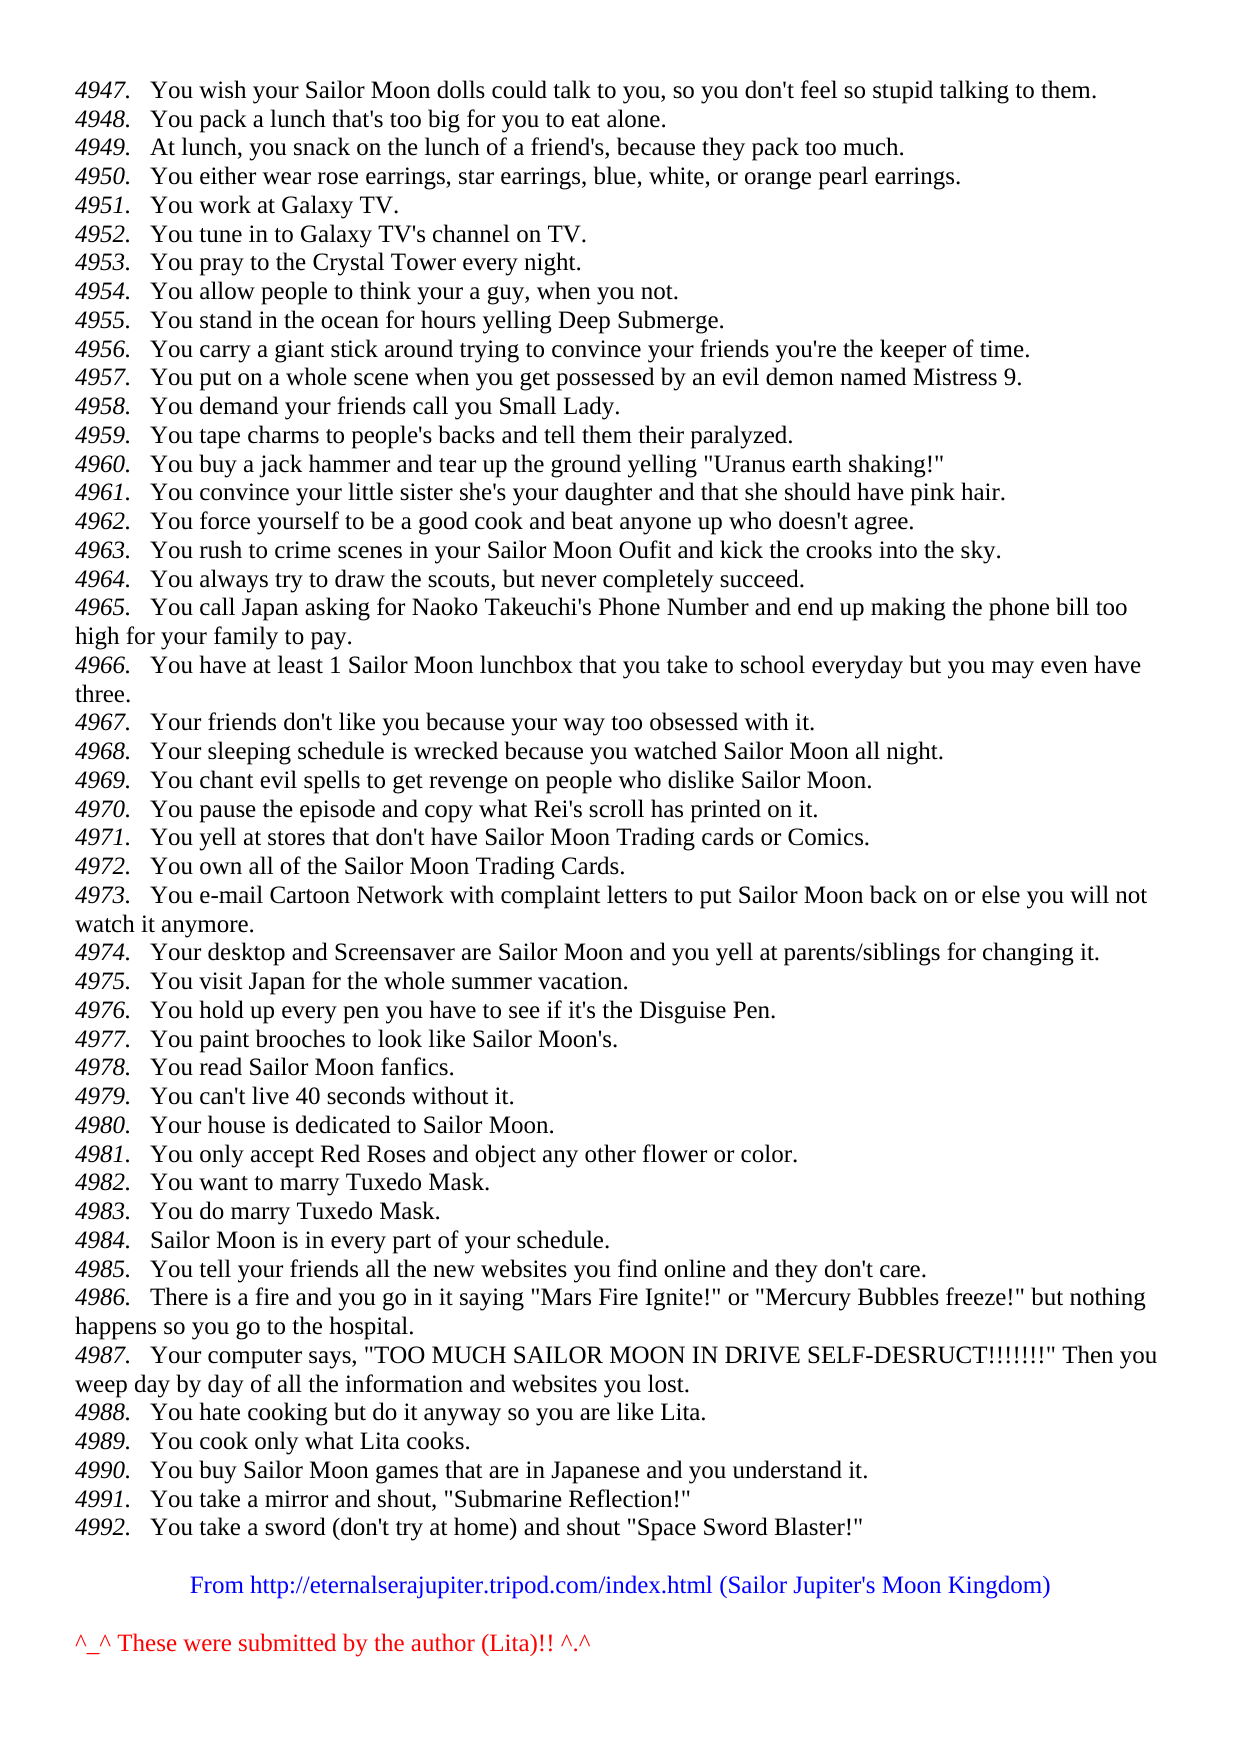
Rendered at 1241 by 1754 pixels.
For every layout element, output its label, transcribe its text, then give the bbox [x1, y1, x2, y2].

list You paint brooches to look like Sailor Moon's. [75, 1024, 1165, 1052]
list Your desktop and Screensaver are Sailor Moon and you yell at parents/siblings for changing it. [75, 937, 1165, 966]
list You force yourself to be a good cook and beat anyone up who doesn't agree. [75, 506, 1165, 535]
list At lunch, you snack on the lunch of a friend's, because they pack too much. [75, 132, 1165, 161]
list There is a fire and you go in it saying "Mars Fire Ignite!" or "Mercury Bubbles freeze!" but nothing happens so you go to the hospital. [75, 1282, 1165, 1340]
list You pray to the Crystal Tower every night. [75, 247, 1165, 276]
list Sailor Moon is in every part of your schedule. [75, 1225, 1165, 1254]
list Your sleeping schedule is wrecked because you watched Sailor Moon all night. [75, 736, 1165, 765]
text ^_^ These were submitted by the author (Lita)!! ^.^ [75, 1628, 1165, 1657]
list You visit Japan for the whole summer vacation. [75, 966, 1165, 995]
text From http://eternalserajupiter.tripod.com/index.html (Sailor Jupiter's Moon Kingdom) [75, 1570, 1165, 1599]
list You buy a jack hammer and tear up the ground yelling "Uranus earth shaking!" [75, 449, 1165, 477]
list You hold up every pen you have to see if it's the Disguise Pen. [75, 995, 1165, 1024]
list You tell your friends all the new websites you find online and they don't care. [75, 1254, 1165, 1282]
list Your friends don't like you because your way too obsessed with it. [75, 707, 1165, 736]
list You work at Galaxy TV. [75, 190, 1165, 219]
list You hate cooking but do it anyway so you are like Lita. [75, 1397, 1165, 1426]
list You yell at stores that don't have Sailor Moon Trading cards or Comics. [75, 822, 1165, 851]
list You pause the episode and copy what Rei's scroll has printed on it. [75, 794, 1165, 822]
list You convince your little sister she's your daughter and that she should have pink hair. [75, 477, 1165, 506]
list Your computer says, "TOO MUCH SAILOR MOON IN DRIVE SELF-DESRUCT!!!!!!!" Then you weep day by day of all the information and websites you lost. [75, 1340, 1165, 1397]
list You either wear rose earrings, star earrings, blue, white, or orange pearl earrings. [75, 161, 1165, 190]
list You chant evil spells to get revenge on people who dislike Sailor Moon. [75, 765, 1165, 794]
list You tape charms to people's backs and tell them their paralyzed. [75, 420, 1165, 449]
list You call Japan asking for Naoko Takeuchi's Phone Number and end up making the phone bill too high for your family to pay. [75, 592, 1165, 650]
list You e-mail Cartoon Network with complaint letters to put Sailor Moon back on or else you will not watch it anymore. [75, 880, 1165, 937]
list You cook only what Lita cooks. [75, 1426, 1165, 1455]
list Your house is dedicated to Sailor Moon. [75, 1110, 1165, 1139]
list You do marry Tuxedo Mask. [75, 1196, 1165, 1225]
list You carry a giant stick around trying to convince your friends you're the keeper of time. [75, 334, 1165, 362]
list You always try to draw the scouts, but never completely succeed. [75, 564, 1165, 592]
list You take a sword (don't try at home) and shout "Space Sword Blaster!" [75, 1512, 1165, 1541]
list You buy Sailor Moon games that are in Japanese and you understand it. [75, 1455, 1165, 1484]
list You put on a whole scene when you get possessed by an evil demon named Mistress 9. [75, 362, 1165, 391]
list You stand in the ocean for hours yelling Deep Submerge. [75, 305, 1165, 334]
list You pack a lunch that's too big for you to eat alone. [75, 104, 1165, 132]
list You have at least 1 Sailor Moon lunchbox that you take to school everyday but you may even have three. [75, 650, 1165, 707]
list You only accept Red Roses and object any other flower or color. [75, 1139, 1165, 1167]
list You take a mirror and shout, "Submarine Reflection!" [75, 1484, 1165, 1512]
list You own all of the Sailor Moon Trading Cards. [75, 851, 1165, 880]
list You wish your Sailor Moon dolls could talk to you, so you don't feel so stupid talking to them. [75, 75, 1165, 104]
list You allow people to think your a guy, when you not. [75, 276, 1165, 305]
list You read Sailor Moon fanfics. [75, 1052, 1165, 1081]
list You demand your friends call you Small Lady. [75, 391, 1165, 420]
list You want to marry Tuxedo Mask. [75, 1167, 1165, 1196]
list You rush to crime scenes in your Sailor Moon Oufit and kick the crooks into the sky. [75, 535, 1165, 564]
list You tune in to Galaxy TV's channel on TV. [75, 219, 1165, 247]
list You can't live 40 seconds without it. [75, 1081, 1165, 1110]
